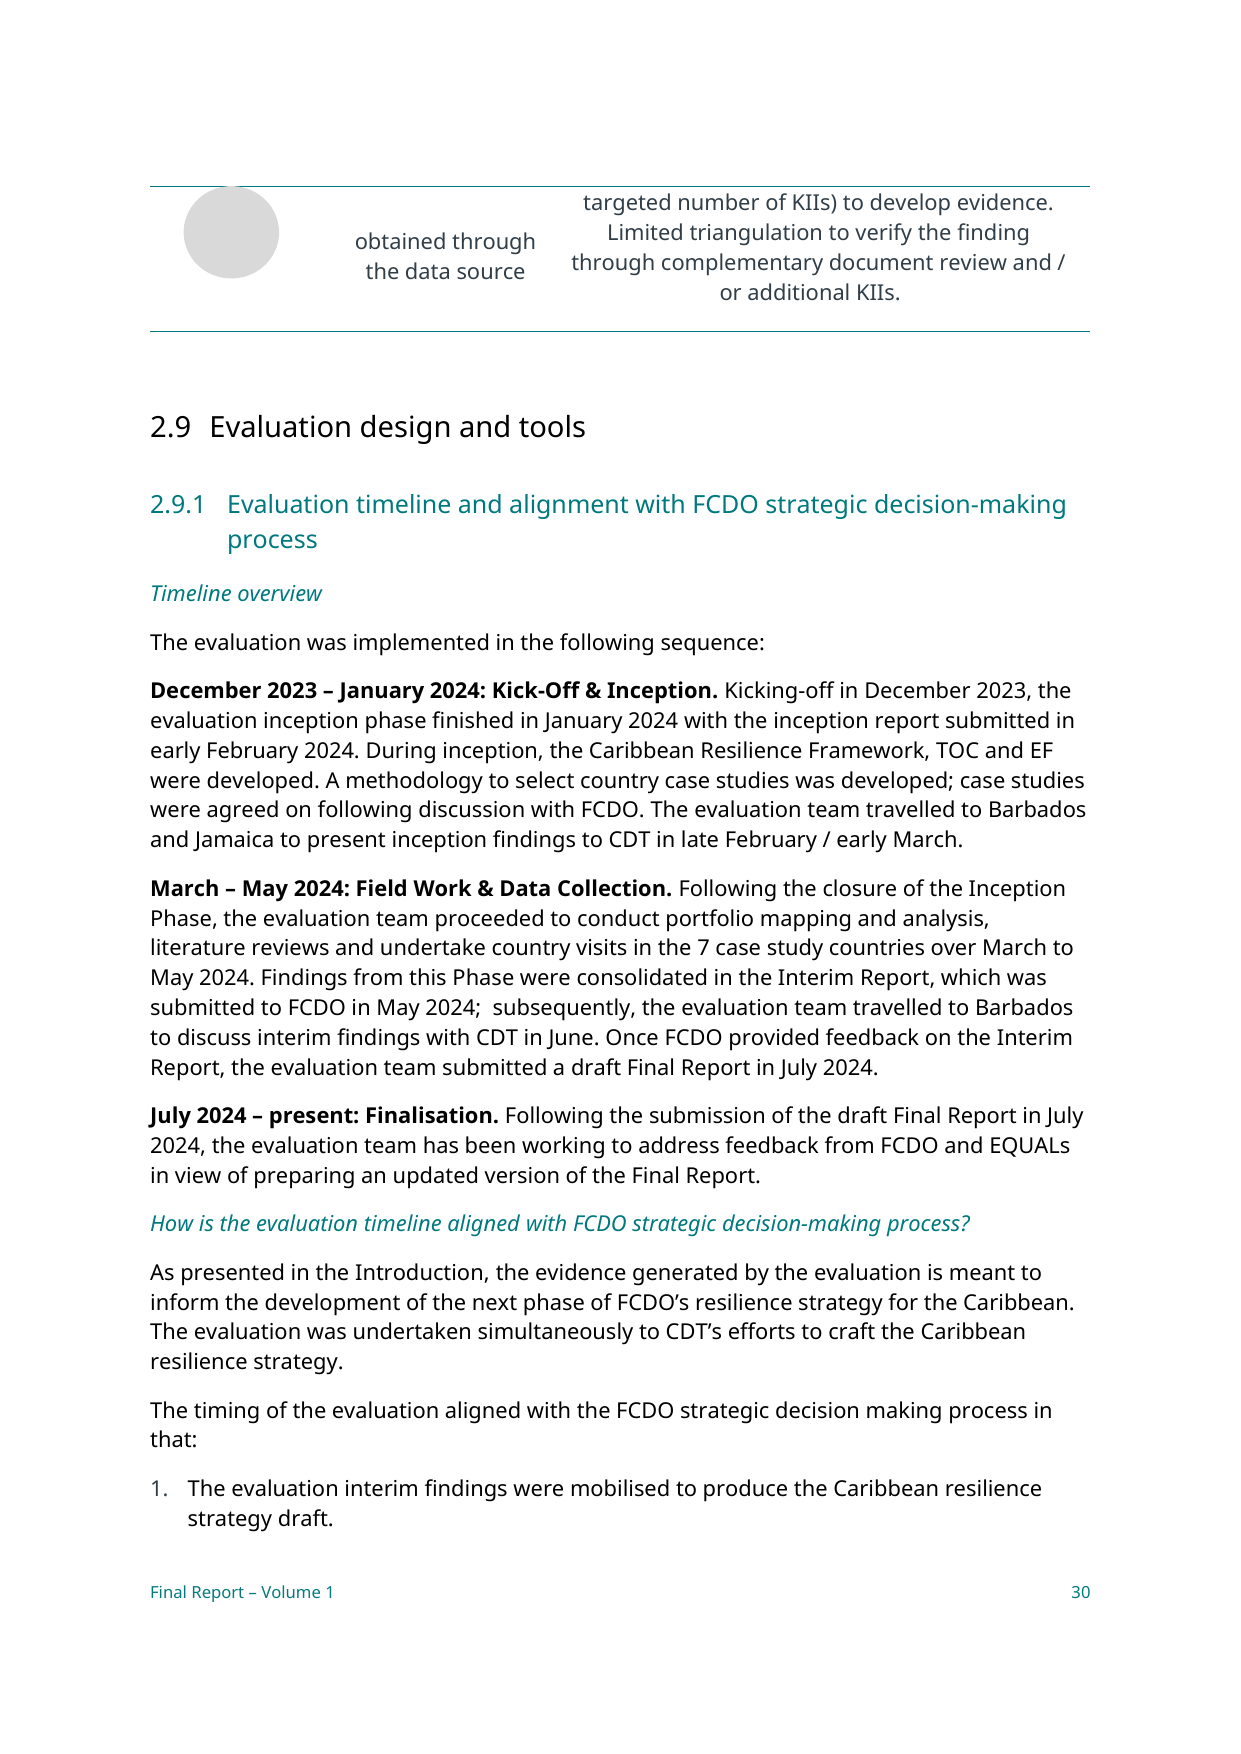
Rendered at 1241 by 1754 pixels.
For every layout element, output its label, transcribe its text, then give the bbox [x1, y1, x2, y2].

text Timeline overview [150, 578, 1090, 608]
text The timing of the evaluation aligned with the FCDO strategic decision making process in that: [150, 1395, 1090, 1454]
text As presented in the Introduction, the evidence generated by the evaluation is meant to inform the development of the next phase of FCDO’s resilience strategy for the Caribbean. The evaluation was undertaken simultaneously to CDT’s efforts to craft the Caribbean resilience strategy. [150, 1257, 1090, 1376]
text The evaluation was implemented in the following sequence: [150, 627, 1090, 657]
list The evaluation interim findings were mobilised to produce the Caribbean resilience strategy draft. [150, 1473, 1090, 1533]
subtitle Evaluation timeline and alignment with FCDO strategic decision-making process [150, 487, 1090, 555]
subtitle Evaluation design and tools [150, 406, 1090, 446]
table_cell obtained through the data source [344, 187, 563, 331]
table_cell targeted number of KIIs) to develop evidence. Limited triangulation to verify the finding through complementary document review and / or additional KIIs. [564, 187, 1090, 331]
text December 2023 – January 2024: Kick-Off & Inception. Kicking-off in December 2023, the evaluation inception phase finished in January 2024 with the inception report submitted in early February 2024. During inception, the Caribbean Resilience Framework, TOC and EF were developed. A methodology to select country case studies was developed; case studies were agreed on following discussion with FCDO. The evaluation team travelled to Barbados and Jamaica to present inception findings to CDT in late February / early March. [150, 675, 1090, 854]
text July 2024 – present: Finalisation. Following the submission of the draft Final Report in July 2024, the evaluation team has been working to address feedback from FCDO and EQUALs in view of preparing an updated version of the Final Report. [150, 1100, 1090, 1189]
table_cell [150, 187, 344, 331]
text March – May 2024: Field Work & Data Collection. Following the closure of the Inception Phase, the evaluation team proceeded to conduct portfolio mapping and analysis, literature reviews and undertake country visits in the 7 case study countries over March to May 2024. Findings from this Phase were consolidated in the Interim Report, which was submitted to FCDO in May 2024; subsequently, the evaluation team travelled to Barbados to discuss interim findings with CDT in June. Once FCDO provided feedback on the Interim Report, the evaluation team submitted a draft Final Report in July 2024. [150, 873, 1090, 1081]
text How is the evaluation timeline aligned with FCDO strategic decision-making process? [150, 1208, 1090, 1238]
